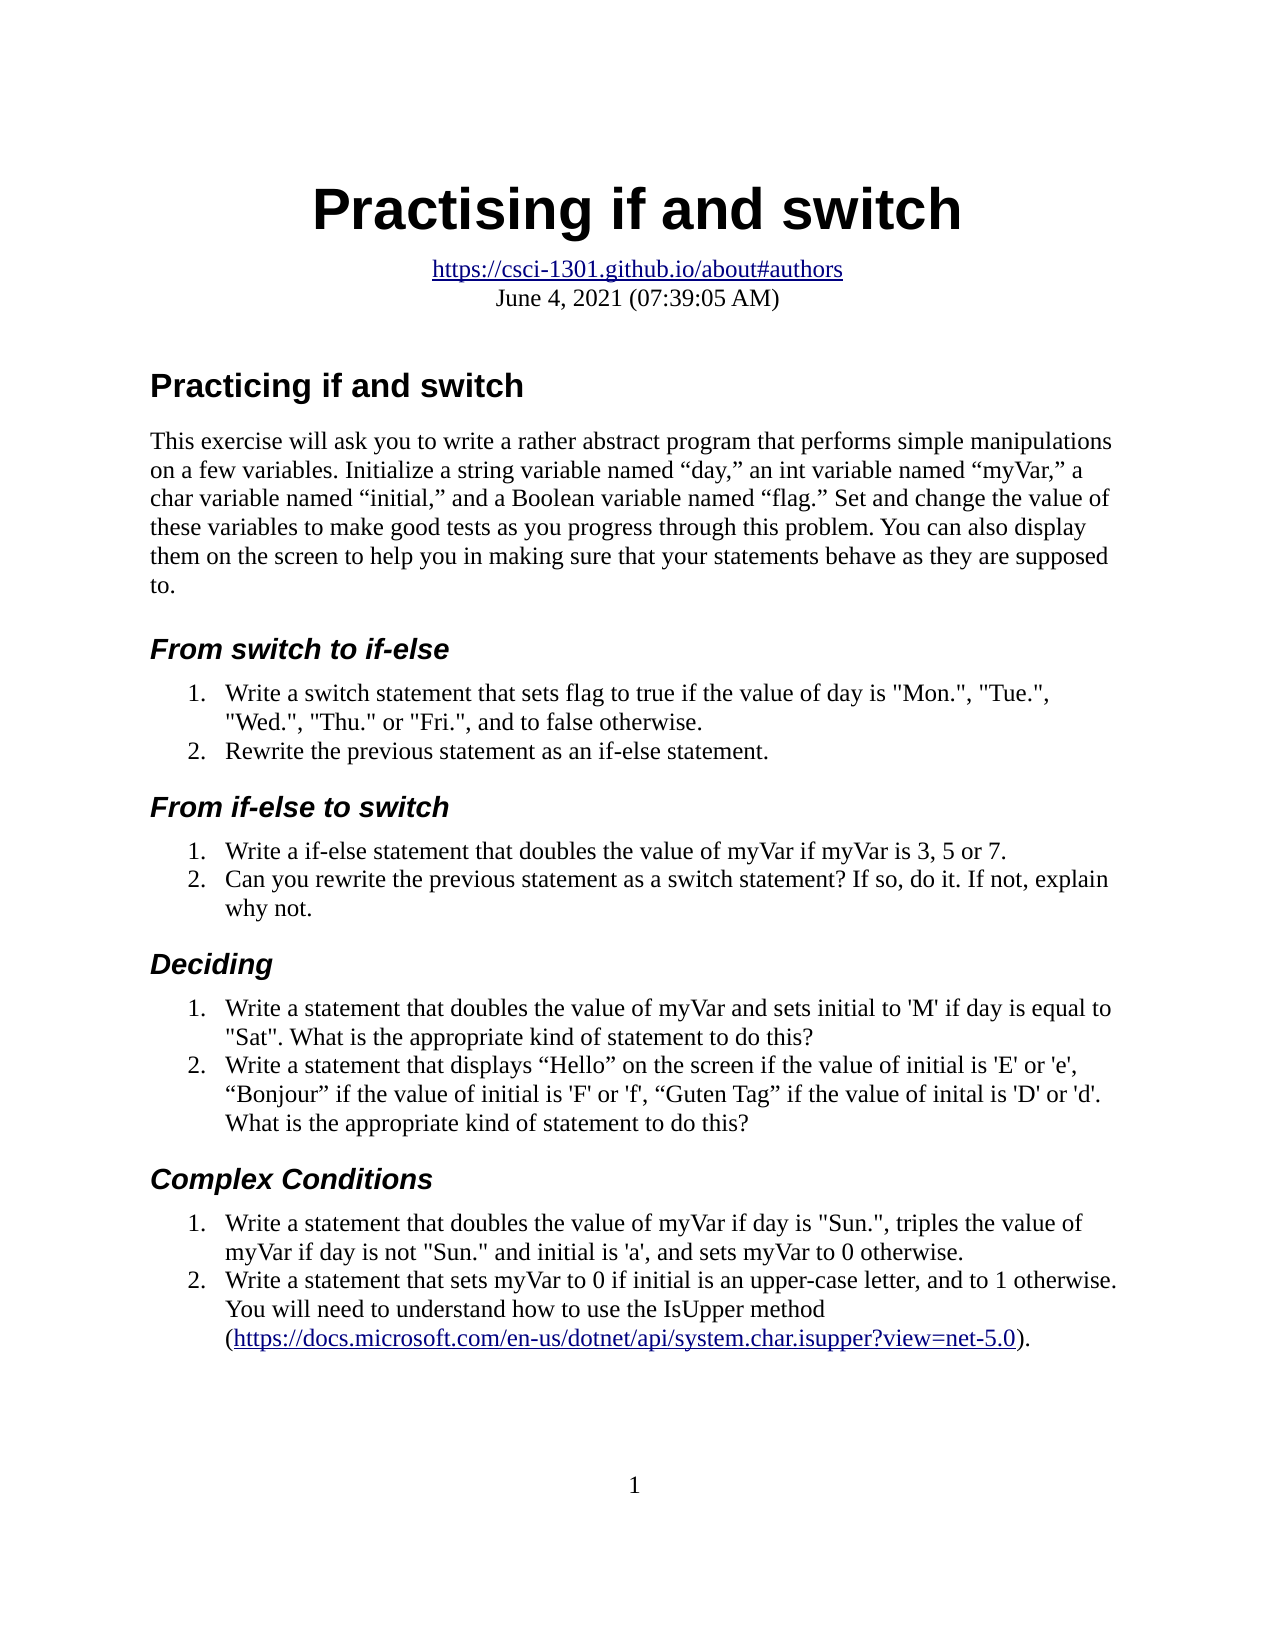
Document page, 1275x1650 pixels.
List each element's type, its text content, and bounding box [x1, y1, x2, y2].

subtitle From if-else to switch [150, 790, 1125, 823]
list Write a statement that displays “Hello” on the screen if the value of initial is 'E' or 'e', “Bonjour” if the value of initial is 'F' or 'f', “Guten Tag” if the value of inital is 'D' or 'd'. What is the appropriate kind of statement to do this? [187, 1051, 1125, 1137]
text This exercise will ask you to write a rather abstract program that performs simple manipulations on a few variables. Initialize a string variable named “day,” an int variable named “myVar,” a char variable named “initial,” and a Boolean variable named “flag.” Set and change the value of these variables to make good tests as you progress through this problem. You can also display them on the screen to help you in making sure that your statements behave as they are supposed to. [150, 426, 1125, 598]
subtitle Practicing if and switch [150, 366, 1125, 404]
text https://csci-1301.github.io/about#authors [150, 254, 1125, 283]
list Write a statement that doubles the value of myVar and sets initial to 'M' if day is equal to "Sat". What is the appropriate kind of statement to do this? [187, 993, 1125, 1051]
title Practising if and switch [150, 175, 1125, 242]
subtitle From switch to if-else [150, 632, 1125, 666]
list Can you rewrite the previous statement as a switch statement? If so, do it. If not, explain why not. [187, 864, 1125, 922]
list Write a statement that sets myVar to 0 if initial is an upper-case letter, and to 1 otherwise. You will need to understand how to use the IsUpper method (https://docs.microsoft.com/en-us/dotnet/api/system.char.isupper?view=net-5.0). [187, 1265, 1125, 1352]
text June 4, 2021 (07:39:05 AM) [150, 283, 1125, 312]
list Write a switch statement that sets flag to true if the value of day is "Mon.", "Tue.", "Wed.", "Thu." or "Fri.", and to false otherwise. [187, 678, 1125, 736]
list Rewrite the previous statement as an if-else statement. [187, 736, 1125, 765]
subtitle Complex Conditions [150, 1162, 1125, 1195]
list Write a statement that doubles the value of myVar if day is "Sun.", triples the value of myVar if day is not "Sun." and initial is 'a', and sets myVar to 0 otherwise. [187, 1208, 1125, 1265]
list Write a if-else statement that doubles the value of myVar if myVar is 3, 5 or 7. [187, 836, 1125, 864]
subtitle Deciding [150, 947, 1125, 981]
